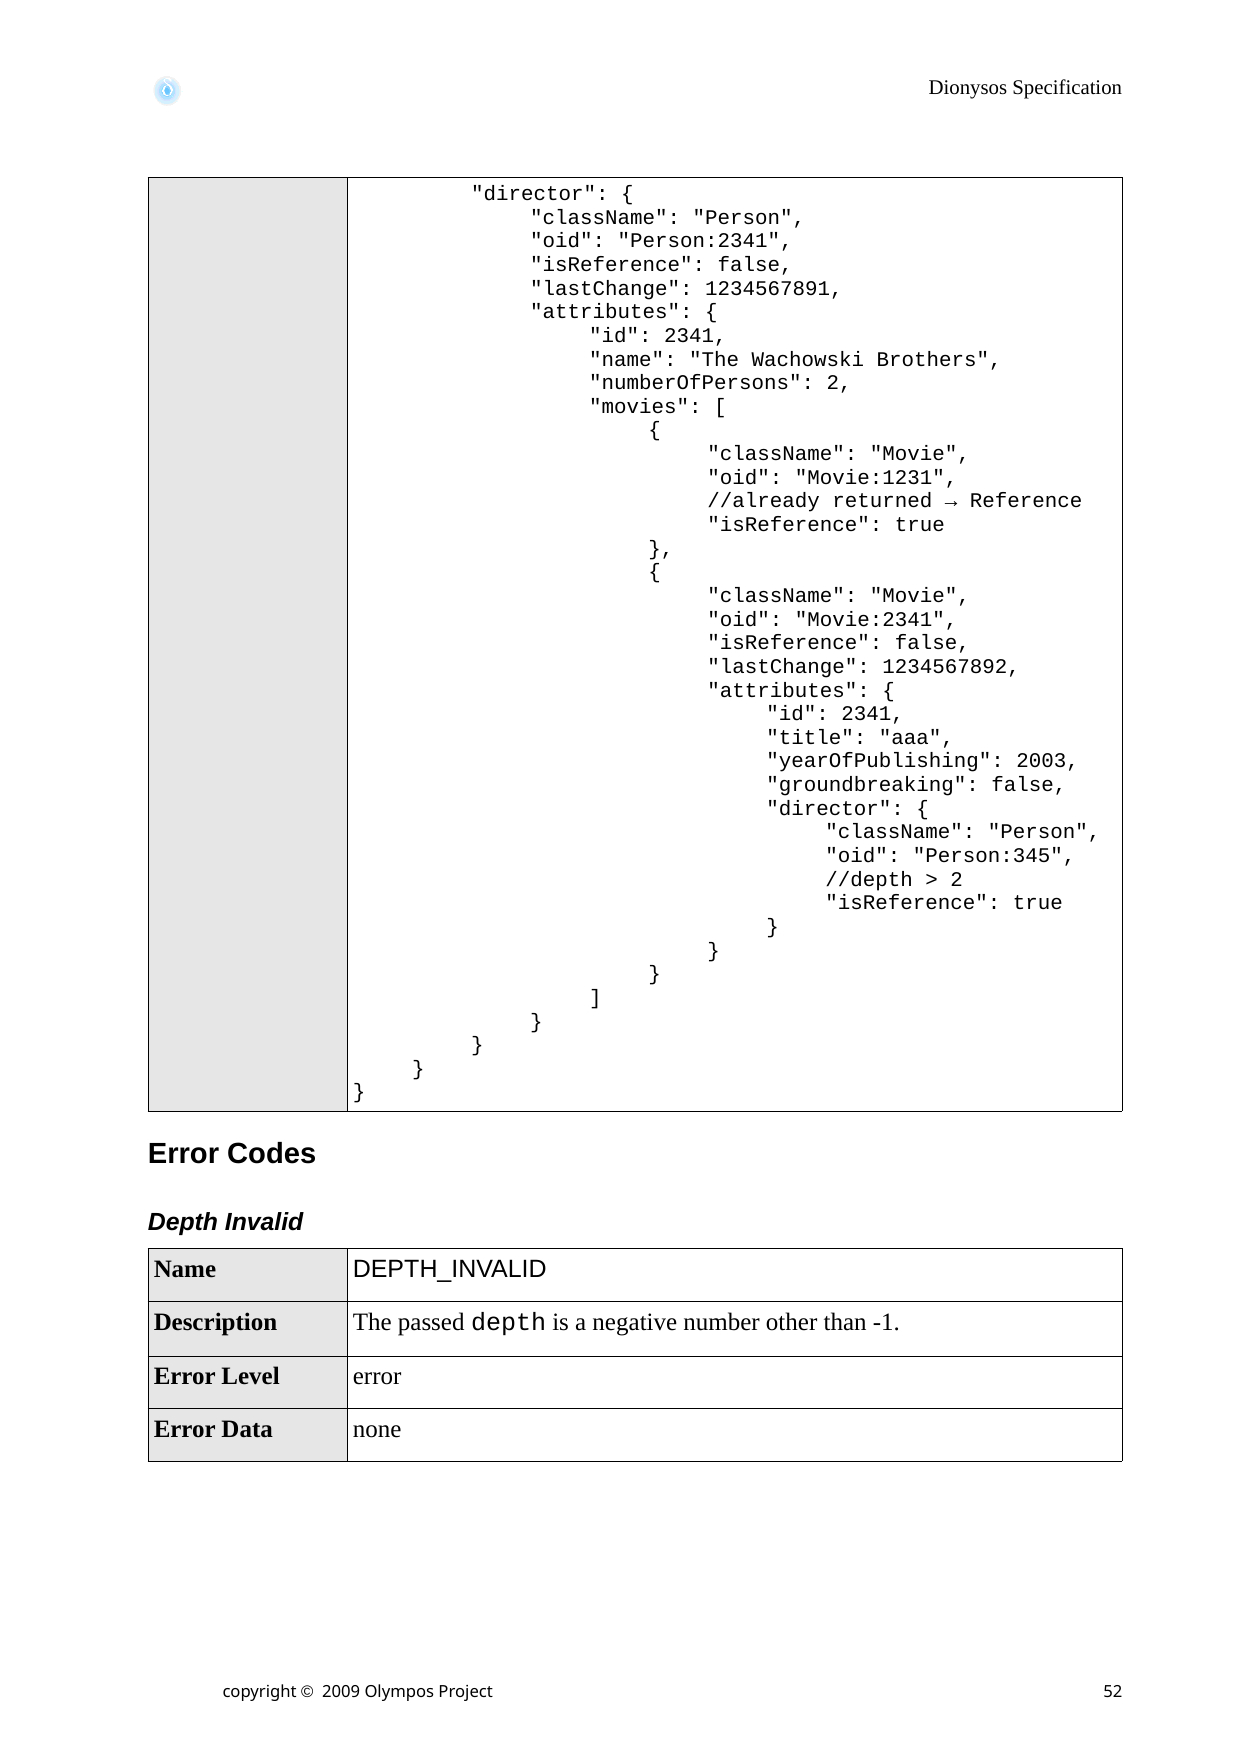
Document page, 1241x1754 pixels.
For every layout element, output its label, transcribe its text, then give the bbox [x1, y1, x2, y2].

table_header DEPTH_INVALID [348, 1249, 1122, 1301]
table_cell "director": { "className": "Person", "oid": "Person:2341", "isReference": false, "lastChange": 1234567891, "attributes": { "id": 2341, "name": "The Wachowski Brothers", "numberOfPersons": 2, "movies": [ { "className": "Movie", "oid": "Movie:1231", //already returned → Reference "isReference": true }, { "className": "Movie", "oid": "Movie:2341", "isReference": false, "lastChange": 1234567892, "attributes": { "id": 2341, "title": "aaa", "yearOfPublishing": 2003, "groundbreaking": false, "director": { "className": "Person", "oid": "Person:345", //depth > 2 "isReference": true } } } ] } } } } [348, 178, 1122, 1111]
table_cell Error Data [149, 1409, 347, 1461]
table_cell none [348, 1409, 1122, 1461]
table_cell Error Level [149, 1357, 347, 1408]
picture [152, 75, 184, 106]
text Error Codes [148, 1136, 1122, 1169]
table_cell [149, 178, 347, 1111]
table_cell error [348, 1357, 1122, 1408]
table_header Name [149, 1249, 347, 1301]
table_cell Description [149, 1302, 347, 1356]
text Depth Invalid [148, 1207, 1122, 1236]
table_cell The passed depth is a negative number other than -1. [348, 1302, 1122, 1356]
